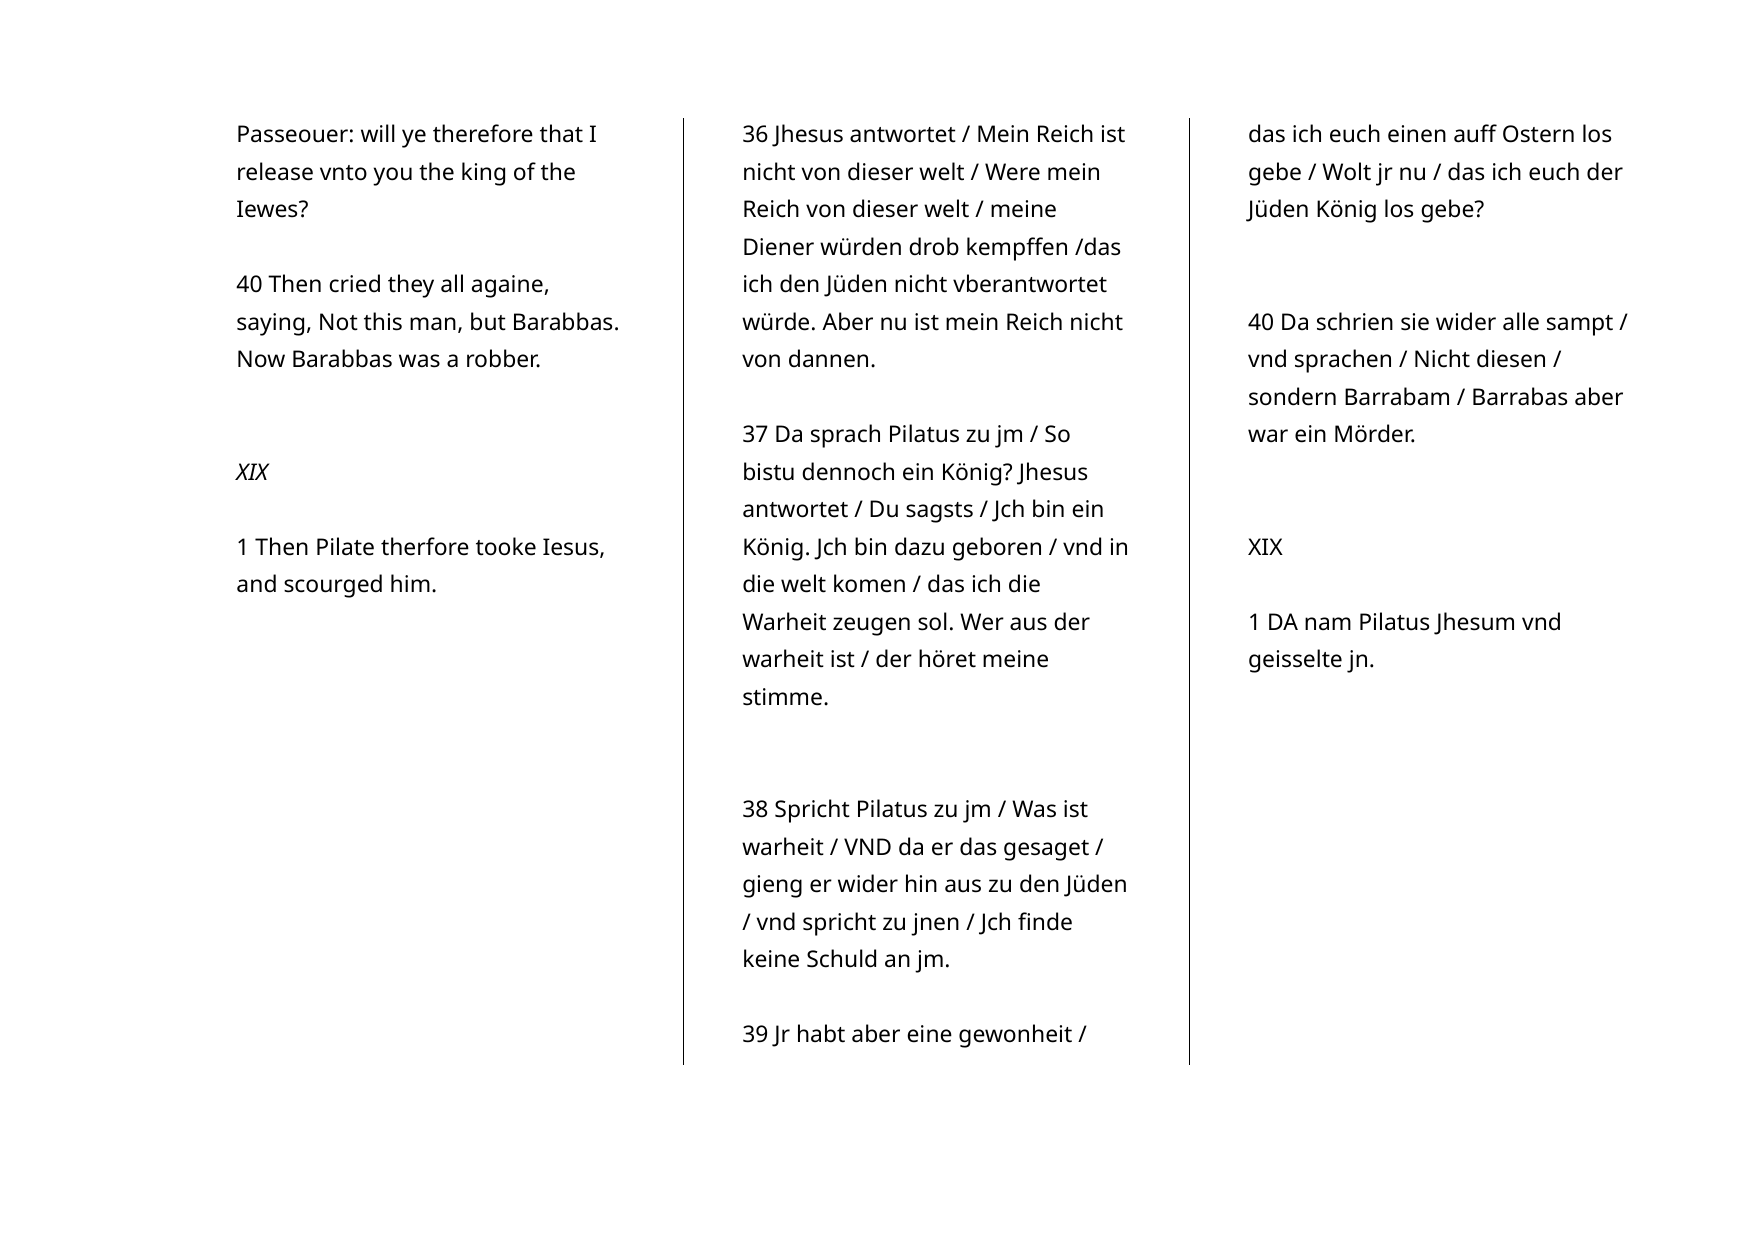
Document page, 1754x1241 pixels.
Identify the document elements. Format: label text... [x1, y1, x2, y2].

text 36 Jhesus antwortet / Mein Reich ist nicht von dieser welt / Were mein Reich von dieser welt / meine Diener würden drob kempffen /das ich den Jüden nicht vberantwortet würde. Aber nu ist mein Reich nicht von dannen. [742, 118, 1130, 374]
text 40 Then cried they all againe, saying, Not this man, but Barabbas. Now Barabbas was a robber. [236, 268, 624, 374]
text 1 DA nam Pilatus Jhesum vnd geisselte jn. [1248, 606, 1636, 674]
text XIX [236, 456, 624, 487]
text 38 Spricht Pilatus zu jm / Was ist warheit / VND da er das gesaget / gieng er wider hin aus zu den Jüden / vnd spricht zu jnen / Jch finde keine Schuld an jm. [742, 793, 1130, 974]
text Passeouer: will ye therefore that I release vnto you the king of the Iewes? [236, 118, 624, 224]
text das ich euch einen auff Ostern los gebe / Wolt jr nu / das ich euch der Jüden König los gebe? [1248, 118, 1636, 224]
text XIX [1248, 531, 1636, 562]
text 40 Da schrien sie wider alle sampt / vnd sprachen / Nicht diesen / sondern Barrabam / Barrabas aber war ein Mörder. [1248, 306, 1636, 449]
text 37 Da sprach Pilatus zu jm / So bistu dennoch ein König? Jhesus antwortet / Du sagsts / Jch bin ein König. Jch bin dazu geboren / vnd in die welt komen / das ich die Warheit zeugen sol. Wer aus der warheit ist / der höret meine stimme. [742, 418, 1130, 712]
text 39 Jr habt aber eine gewonheit / [742, 1018, 1130, 1049]
text 1 Then Pilate therfore tooke Iesus, and scourged him. [236, 531, 624, 599]
